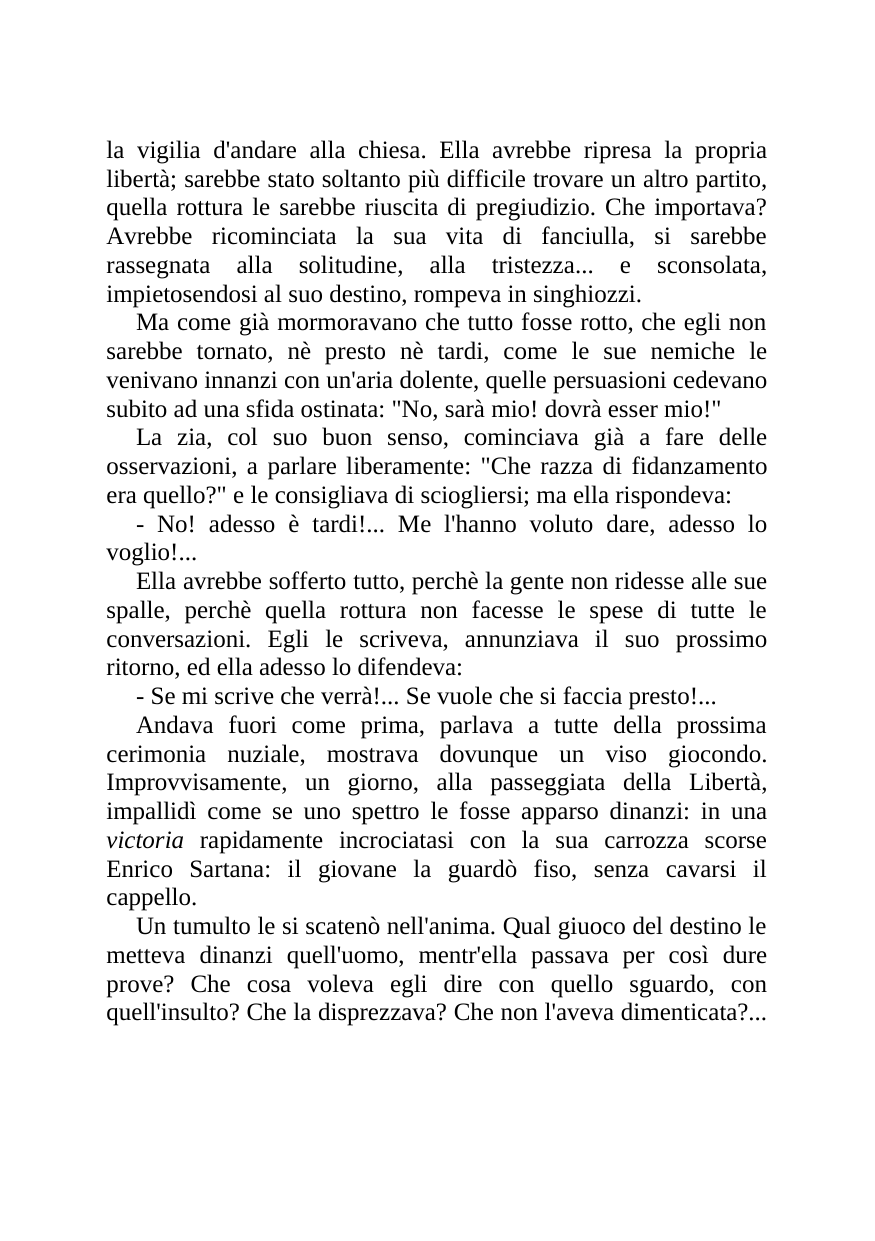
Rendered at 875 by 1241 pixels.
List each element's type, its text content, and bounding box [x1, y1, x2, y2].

text Un tumulto le si scatenò nell'anima. Qual giuoco del destino le metteva dinanzi quell'uomo, mentr'ella passava per così dure prove? Che cosa voleva egli dire con quello sguardo, con quell'insulto? Che la disprezzava? Che non l'aveva dimenticata?... [106, 911, 768, 1026]
text - No! adesso è tardi!... Me l'hanno voluto dare, adesso lo voglio!... [106, 509, 768, 566]
text la vigilia d'andare alla chiesa. Ella avrebbe ripresa la propria libertà; sarebbe stato soltanto più difficile trovare un altro partito, quella rottura le sarebbe riuscita di pregiudizio. Che importava? Avrebbe ricominciata la sua vita di fanciulla, si sarebbe rassegnata alla solitudine, alla tristezza... e sconsolata, impietosendosi al suo destino, rompeva in singhiozzi. [106, 135, 768, 307]
text Ma come già mormoravano che tutto fosse rotto, che egli non sarebbe tornato, nè presto nè tardi, come le sue nemiche le venivano innanzi con un'aria dolente, quelle persuasioni cedevano subito ad una sfida ostinata: "No, sarà mio! dovrà esser mio!" [106, 307, 768, 422]
text Ella avrebbe sofferto tutto, perchè la gente non ridesse alle sue spalle, perchè quella rottura non facesse le spese di tutte le conversazioni. Egli le scriveva, annunziava il suo prossimo ritorno, ed ella adesso lo difendeva: [106, 566, 768, 681]
text - Se mi scrive che verrà!... Se vuole che si faccia presto!... [106, 681, 768, 710]
text La zia, col suo buon senso, cominciava già a fare delle osservazioni, a parlare liberamente: "Che razza di fidanzamento era quello?" e le consigliava di sciogliersi; ma ella rispondeva: [106, 422, 768, 509]
text Andava fuori come prima, parlava a tutte della prossima cerimonia nuziale, mostrava dovunque un viso giocondo. Improvvisamente, un giorno, alla passeggiata della Libertà, impallidì come se uno spettro le fosse apparso dinanzi: in una victoria rapidamente incrociatasi con la sua carrozza scorse Enrico Sartana: il giovane la guardò fiso, senza cavarsi il cappello. [106, 710, 768, 911]
